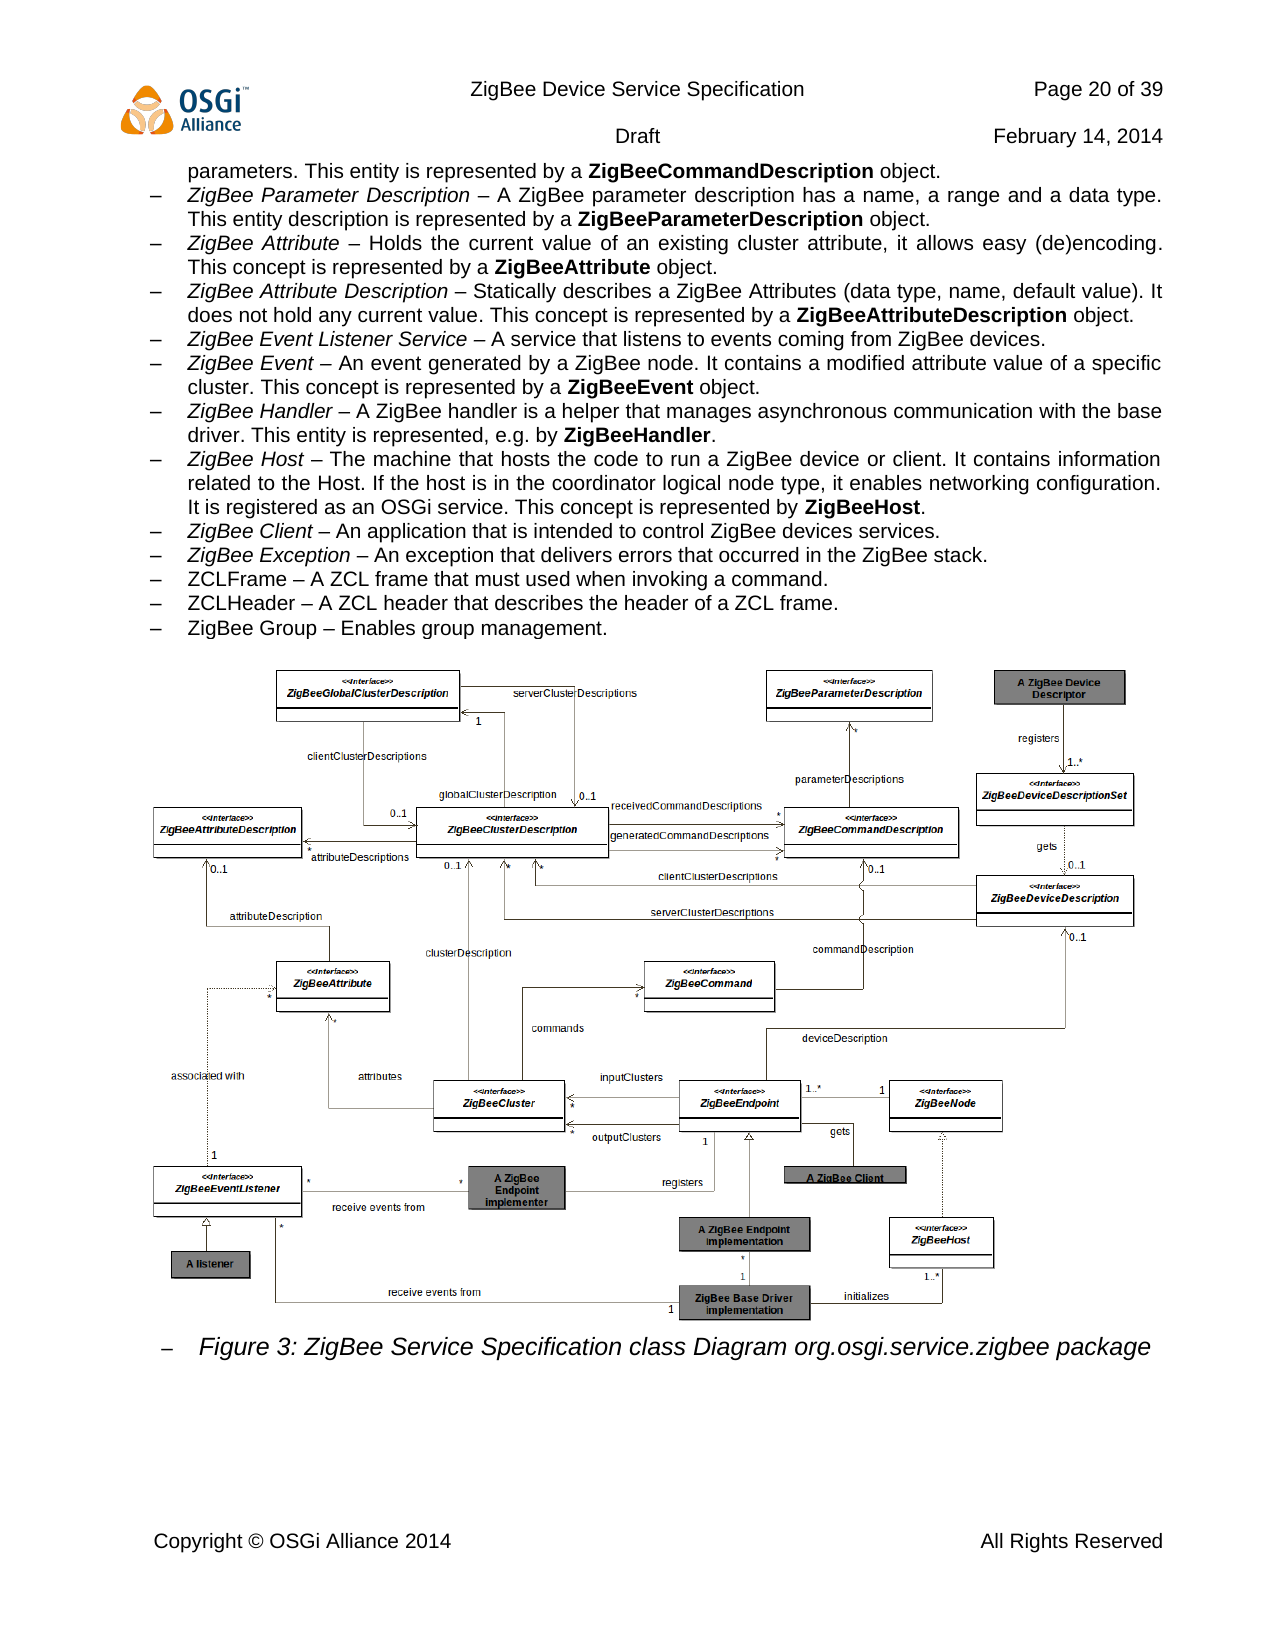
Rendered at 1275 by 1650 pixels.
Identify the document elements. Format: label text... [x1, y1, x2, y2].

list ZigBee Attribute – Holds the current value of an existing cluster attribute, it allows easy (de)encoding. This concept is represented by a ZigBeeAttribute object. [150, 231, 1163, 279]
list ZigBee Exception – An exception that delivers errors that occurred in the ZigBee stack. [150, 543, 1163, 567]
list ZigBee Attribute Description – Statically describes a ZigBee Attributes (data type, name, default value). It does not hold any current value. This concept is represented by a ZigBeeAttributeDescription object. [150, 279, 1163, 327]
list ZigBee Event Listener Service – A service that listens to events coming from ZigBee devices. [150, 327, 1163, 351]
list ZigBee Group – Enables group management. [150, 615, 1163, 639]
list ZigBee Parameter Description – A ZigBee parameter description has a name, a range and a data type. This entity description is represented by a ZigBeeParameterDescription object. [150, 183, 1163, 231]
list ZigBee Event – An event generated by a ZigBee node. It contains a modified attribute value of a specific cluster. This concept is represented by a ZigBeeEvent object. [150, 351, 1163, 399]
list Figure 3: ZigBee Service Specification class Diagram org.osgi.service.zigbee package [150, 1332, 1163, 1361]
list ZigBee Handler – A ZigBee handler is a helper that manages asynchronous communication with the base driver. This entity is represented, e.g. by ZigBeeHandler. [150, 399, 1163, 447]
picture [113, 78, 257, 142]
list ZCLHeader – A ZCL header that describes the header of a ZCL frame. [150, 591, 1163, 615]
picture [132, 639, 1143, 1332]
list ZigBee Host – The machine that hosts the code to run a ZigBee device or client. It contains information related to the Host. If the host is in the coordinator logical node type, it enables networking configuration. It is registered as an OSGi service. This concept is represented by ZigBeeHost. [150, 447, 1163, 519]
list ZCLFrame – A ZCL frame that must used when invoking a command. [150, 567, 1163, 591]
list parameters. This entity is represented by a ZigBeeCommandDescription object. [150, 159, 1163, 183]
list ZigBee Client – An application that is intended to control ZigBee devices services. [150, 519, 1163, 543]
